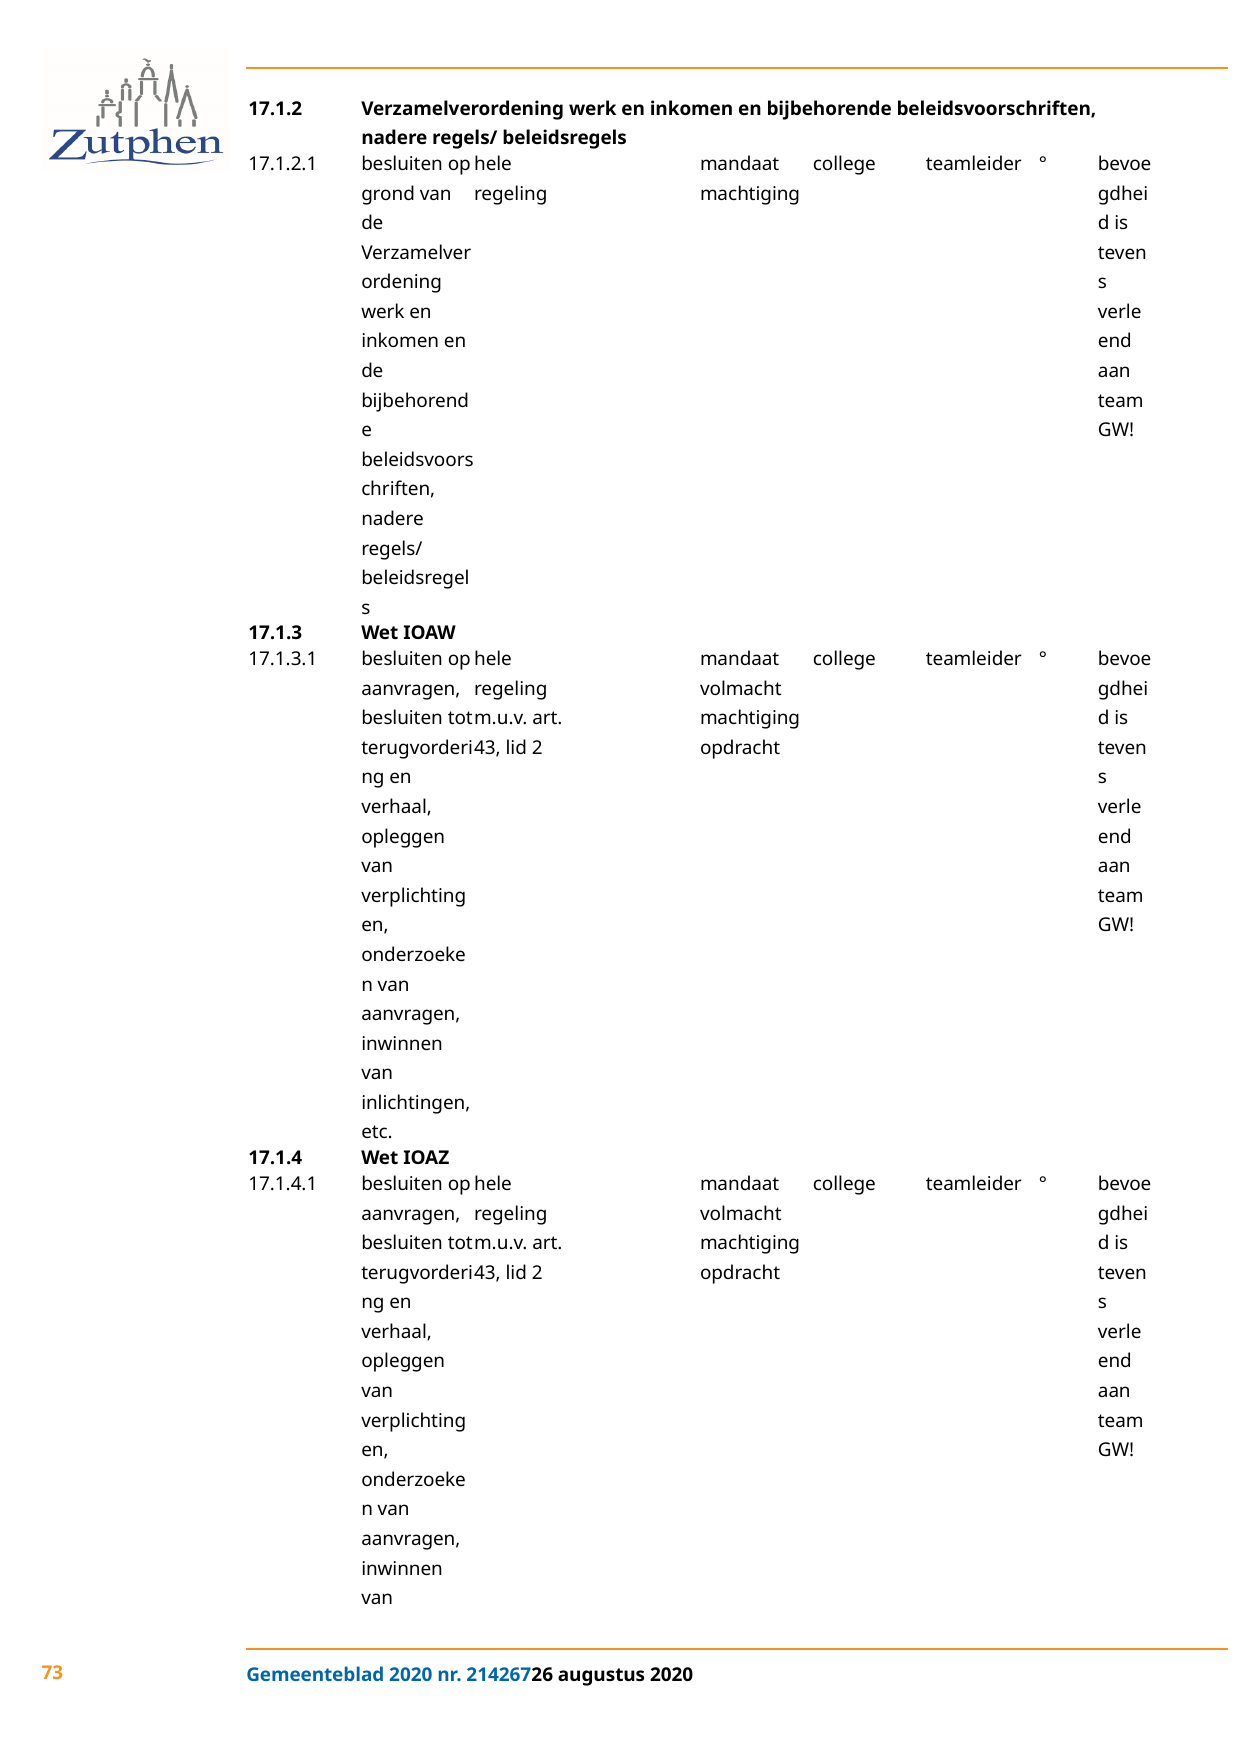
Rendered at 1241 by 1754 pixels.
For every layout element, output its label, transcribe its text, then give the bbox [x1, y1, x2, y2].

table_cell 17.1.2.1 [248, 150, 361, 619]
table_cell 17.1.3.1 [248, 645, 361, 1144]
table_cell teamleider [926, 645, 1038, 1144]
table_cell 17.1.3 [248, 620, 361, 645]
table_cell hele regeling [474, 150, 587, 619]
table_cell bevoegdheid is tevens verleend aan team GW! [1039, 150, 1152, 619]
table_cell besluiten op grond van de Verzamelverordening werk en inkomen en de bijbehorende beleidsvoorschriften, nadere regels/ beleidsregels [361, 150, 474, 619]
table_cell hele regeling m.u.v. art. 43, lid 2 [474, 1170, 587, 1610]
table_cell mandaat machtiging [700, 150, 813, 619]
table_cell [587, 150, 700, 619]
table_cell 17.1.4 [248, 1144, 361, 1170]
table_cell 17.1.2 [248, 95, 361, 150]
picture [41, 47, 231, 172]
table_cell [587, 1170, 700, 1610]
table_cell mandaat volmacht machtiging opdracht [700, 1170, 813, 1610]
table_cell college [813, 1170, 926, 1610]
table_cell [587, 645, 700, 1144]
table_cell 17.1.4.1 [248, 1170, 361, 1610]
table_cell mandaat volmacht machtiging opdracht [700, 645, 813, 1144]
table_cell besluiten op aanvragen, besluiten tot terugvordering en verhaal, opleggen van verplichtingen, onderzoeken van aanvragen, inwinnen van inlichtingen, etc. [361, 645, 474, 1144]
table_cell Verzamelverordening werk en inkomen en bijbehorende beleidsvoorschriften, nadere regels/ beleidsregels [361, 95, 1152, 150]
table_cell college [813, 645, 926, 1144]
table_cell college [813, 150, 926, 619]
table_cell Wet IOAW [361, 620, 1152, 645]
table_cell hele regeling m.u.v. art. 43, lid 2 [474, 645, 587, 1144]
table_cell besluiten op aanvragen, besluiten tot terugvordering en verhaal, opleggen van verplichtingen, onderzoeken van aanvragen, inwinnen van [361, 1170, 474, 1610]
table_cell bevoegdheid is tevens verleend aan team GW! [1039, 1170, 1152, 1610]
table_cell teamleider [926, 1170, 1038, 1610]
table_cell bevoegdheid is tevens verleend aan team GW! [1039, 645, 1152, 1144]
table_cell teamleider [926, 150, 1038, 619]
table_cell Wet IOAZ [361, 1144, 1152, 1170]
